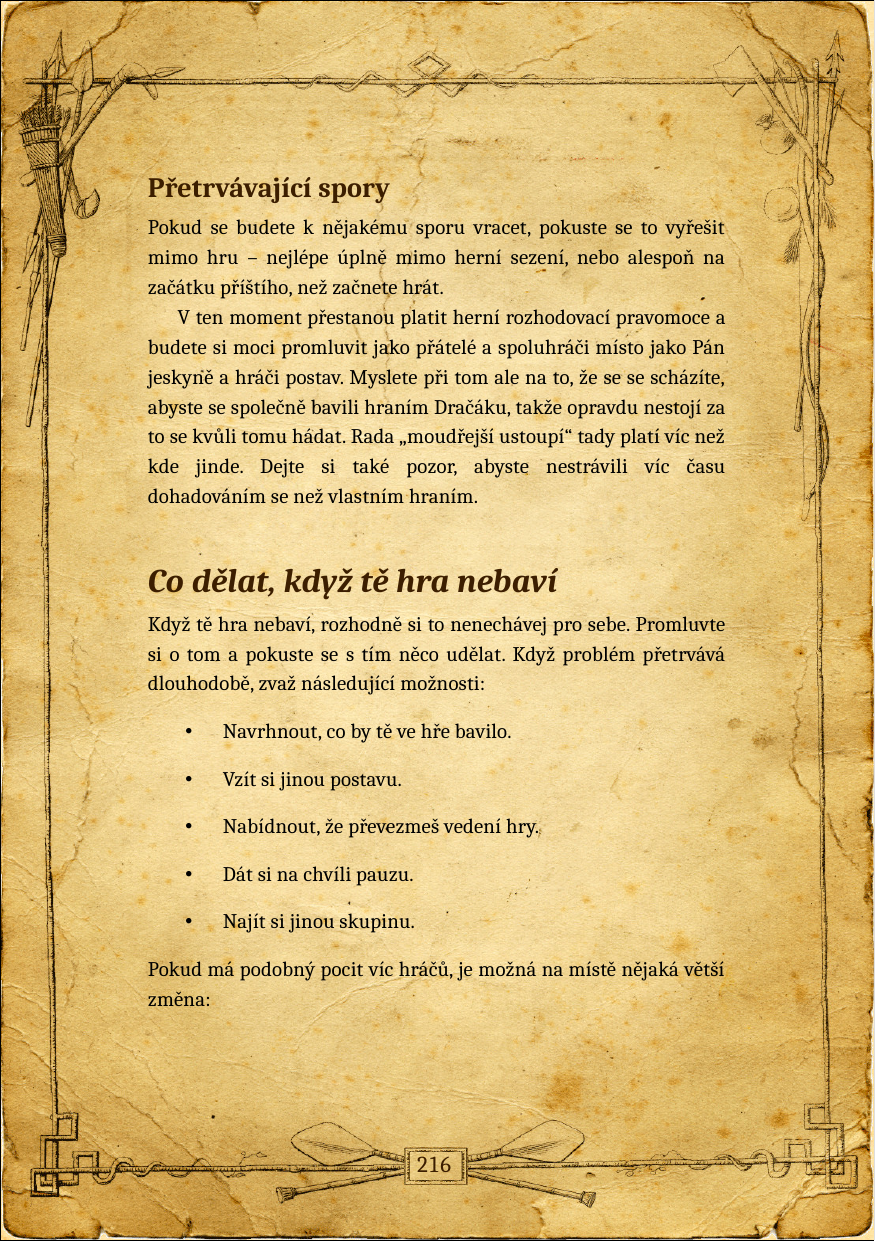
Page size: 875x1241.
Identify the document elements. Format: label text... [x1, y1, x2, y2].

text Když tě hra nebaví, rozhodně si to nenechávej pro sebe. Promluvte si o tom a pokuste se s tím něco udělat. Když problém přetrvává dlouhodobě, zvaž následující možnosti: [148, 612, 726, 696]
text Pokud má podobný pocit víc hráčů, je možná na místě nějaká větší změna: [148, 958, 726, 1012]
list Vzít si jinou postavu. [185, 767, 726, 791]
picture [1, 1, 874, 1240]
list Nabídnout, že převezmeš vedení hry. [185, 815, 726, 839]
subtitle Přetrvávající spory [148, 172, 726, 204]
list Navrhnout, co by tě ve hře bavilo. [185, 720, 726, 744]
list Najít si jinou skupinu. [185, 910, 726, 934]
text Pokud se budete k nějakému sporu vracet, pokuste se to vyřešit mimo hru – nejlépe úplně mimo herní sezení, nebo alespoň na začátku příštího, než začnete hrát. V ten moment přestanou platit herní rozhodovací pravomoce a budete si moci promluvit jako přátelé a spoluhráči místo jako Pán jeskyně a hráči postav. Myslete při tom ale na to, že se se scházíte, abyste se společně bavili hraním Dračáku, takže opravdu nestojí za to se kvůli tomu hádat. Rada „moudřejší ustoupí“ tady platí víc než kde jinde. Dejte si také pozor, abyste nestrávili víc času dohadováním se než vlastním hraním. [148, 216, 726, 509]
subtitle Co dělat, když tě hra nebaví [148, 562, 726, 601]
list Dát si na chvíli pauzu. [185, 862, 726, 886]
